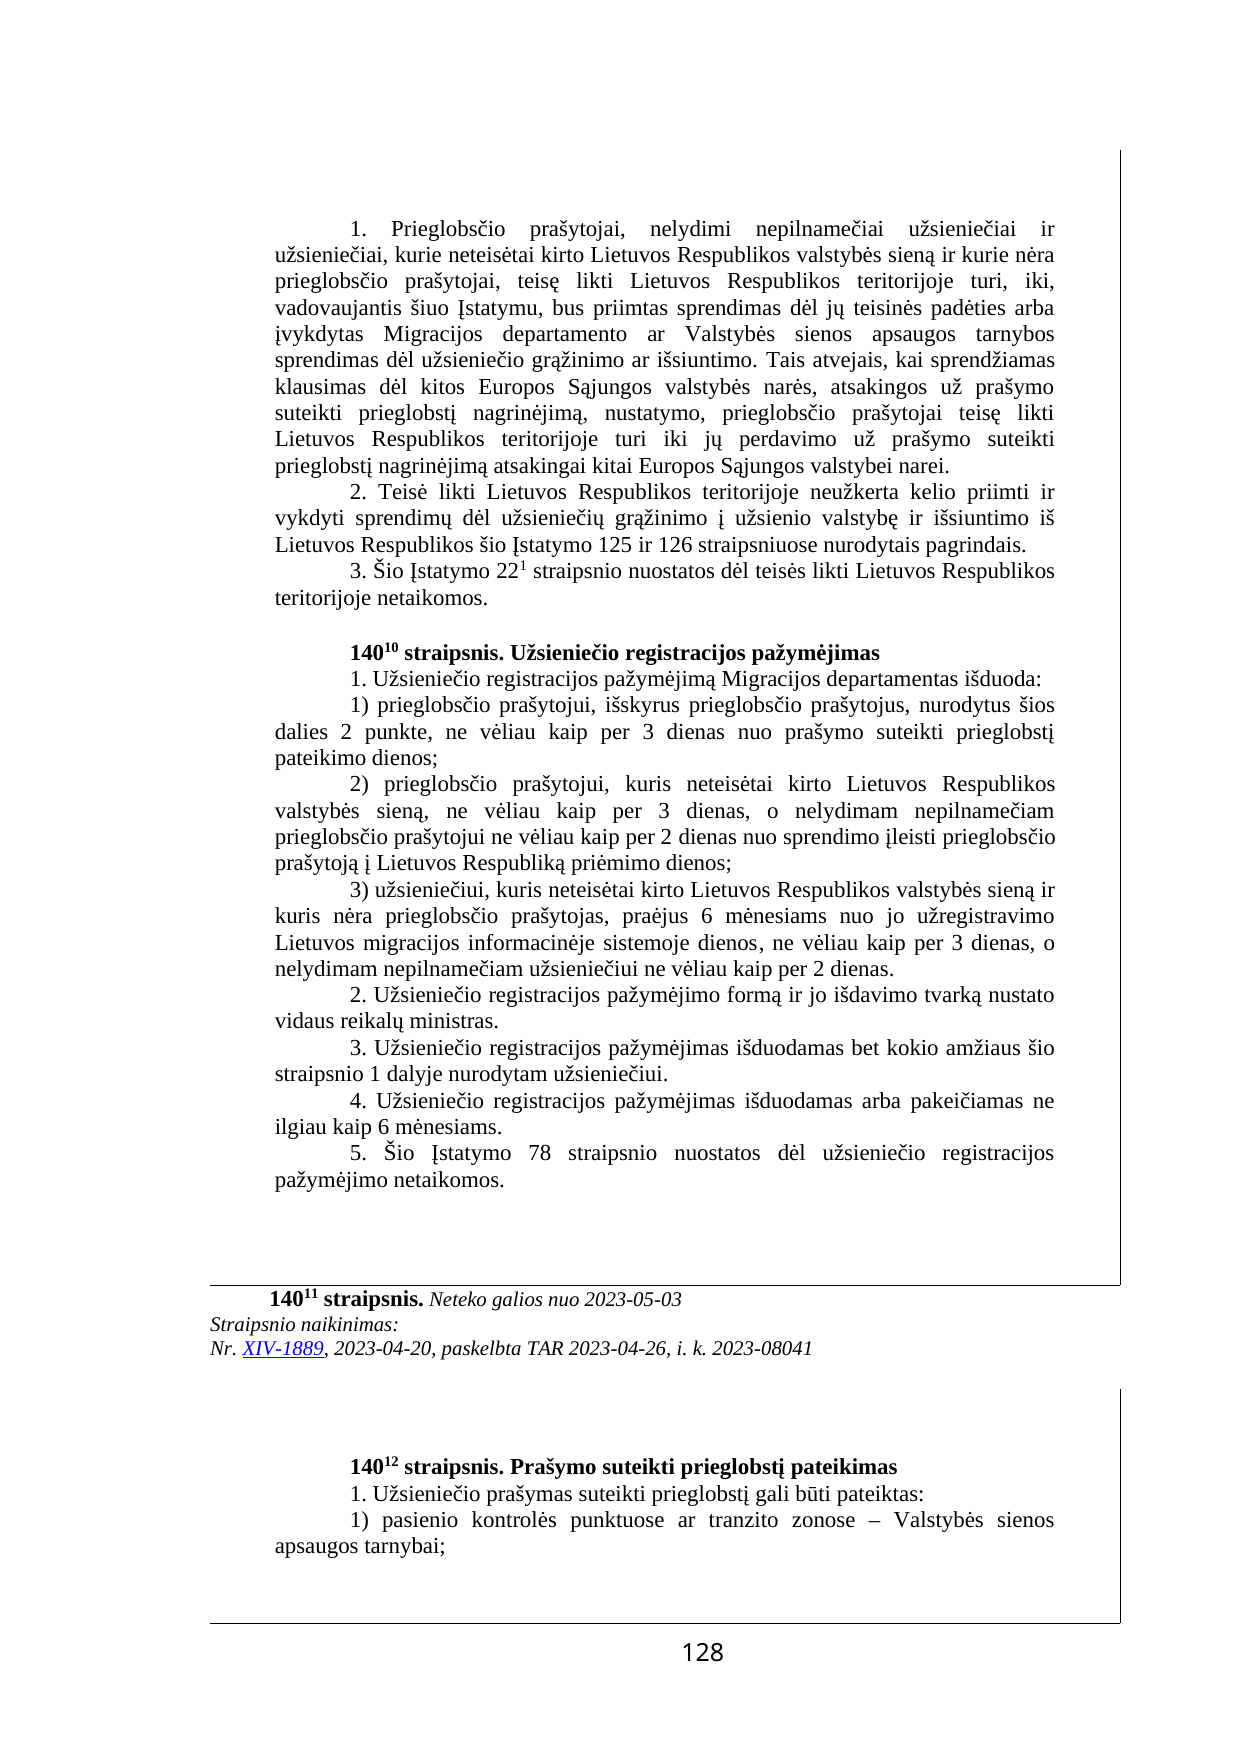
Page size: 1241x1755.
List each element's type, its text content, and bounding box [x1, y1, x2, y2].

text 1. Užsieniečio prašymas suteikti prieglobstį gali būti pateiktas: [210, 1479, 1120, 1506]
text 3. Šio Įstatymo 221 straipsnio nuostatos dėl teisės likti Lietuvos Respublikos teritorijoje netaikomos. [210, 557, 1120, 610]
text 5. Šio Įstatymo 78 straipsnio nuostatos dėl užsieniečio registracijos pažymėjimo netaikomos. [210, 1139, 1120, 1192]
text 2) prieglobsčio prašytojui, kuris neteisėtai kirto Lietuvos Respublikos valstybės sieną, ne vėliau kaip per 3 dienas, o nelydimam nepilnamečiam prieglobsčio prašytojui ne vėliau kaip per 2 dienas nuo sprendimo įleisti prieglobsčio prašytoją į Lietuvos Respubliką priėmimo dienos; [210, 770, 1120, 876]
text 3) užsieniečiui, kuris neteisėtai kirto Lietuvos Respublikos valstybės sieną ir kuris nėra prieglobsčio prašytojas, praėjus 6 mėnesiams nuo jo užregistravimo Lietuvos migracijos informacinėje sistemoje dienos, ne vėliau kaip per 3 dienas, o nelydimam nepilnamečiam užsieniečiui ne vėliau kaip per 2 dienas. [210, 876, 1120, 981]
text 2. Užsieniečio registracijos pažymėjimo formą ir jo išdavimo tvarką nustato vidaus reikalų ministras. [210, 981, 1120, 1034]
text Straipsnio naikinimas: [210, 1312, 1120, 1336]
text 14011 straipsnis. Neteko galios nuo 2023-05-03 [210, 1285, 1120, 1312]
text 14012 straipsnis. Prašymo suteikti prieglobstį pateikimas [210, 1389, 1120, 1479]
text 3. Užsieniečio registracijos pažymėjimas išduodamas bet kokio amžiaus šio straipsnio 1 dalyje nurodytam užsieniečiui. [210, 1034, 1120, 1087]
text Nr. XIV-1889, 2023-04-20, paskelbta TAR 2023-04-26, i. k. 2023-08041 [210, 1336, 1120, 1360]
text 14010 straipsnis. Užsieniečio registracijos pažymėjimas [210, 639, 1120, 665]
text 2. Teisė likti Lietuvos Respublikos teritorijoje neužkerta kelio priimti ir vykdyti sprendimų dėl užsieniečių grąžinimo į užsienio valstybę ir išsiuntimo iš Lietuvos Respublikos šio Įstatymo 125 ir 126 straipsniuose nurodytais pagrindais. [210, 478, 1120, 557]
text 4. Užsieniečio registracijos pažymėjimas išduodamas arba pakeičiamas ne ilgiau kaip 6 mėnesiams. [210, 1087, 1120, 1139]
text 1) pasienio kontrolės punktuose ar tranzito zonose – Valstybės sienos apsaugos tarnybai; [210, 1506, 1120, 1623]
text 1. Prieglobsčio prašytojai, nelydimi nepilnamečiai užsieniečiai ir užsieniečiai, kurie neteisėtai kirto Lietuvos Respublikos valstybės sieną ir kurie nėra prieglobsčio prašytojai, teisę likti Lietuvos Respublikos teritorijoje turi, iki, vadovaujantis šiuo Įstatymu, bus priimtas sprendimas dėl jų teisinės padėties arba įvykdytas Migracijos departamento ar Valstybės sienos apsaugos tarnybos sprendimas dėl užsieniečio grąžinimo ar išsiuntimo. Tais atvejais, kai sprendžiamas klausimas dėl kitos Europos Sąjungos valstybės narės, atsakingos už prašymo suteikti prieglobstį nagrinėjimą, nustatymo, prieglobsčio prašytojai teisę likti Lietuvos Respublikos teritorijoje turi iki jų perdavimo už prašymo suteikti prieglobstį nagrinėjimą atsakingai kitai Europos Sąjungos valstybei narei. [210, 150, 1120, 478]
text 1. Užsieniečio registracijos pažymėjimą Migracijos departamentas išduoda: [210, 665, 1120, 691]
text 1) prieglobsčio prašytojui, išskyrus prieglobsčio prašytojus, nurodytus šios dalies 2 punkte, ne vėliau kaip per 3 dienas nuo prašymo suteikti prieglobstį pateikimo dienos; [210, 691, 1120, 770]
